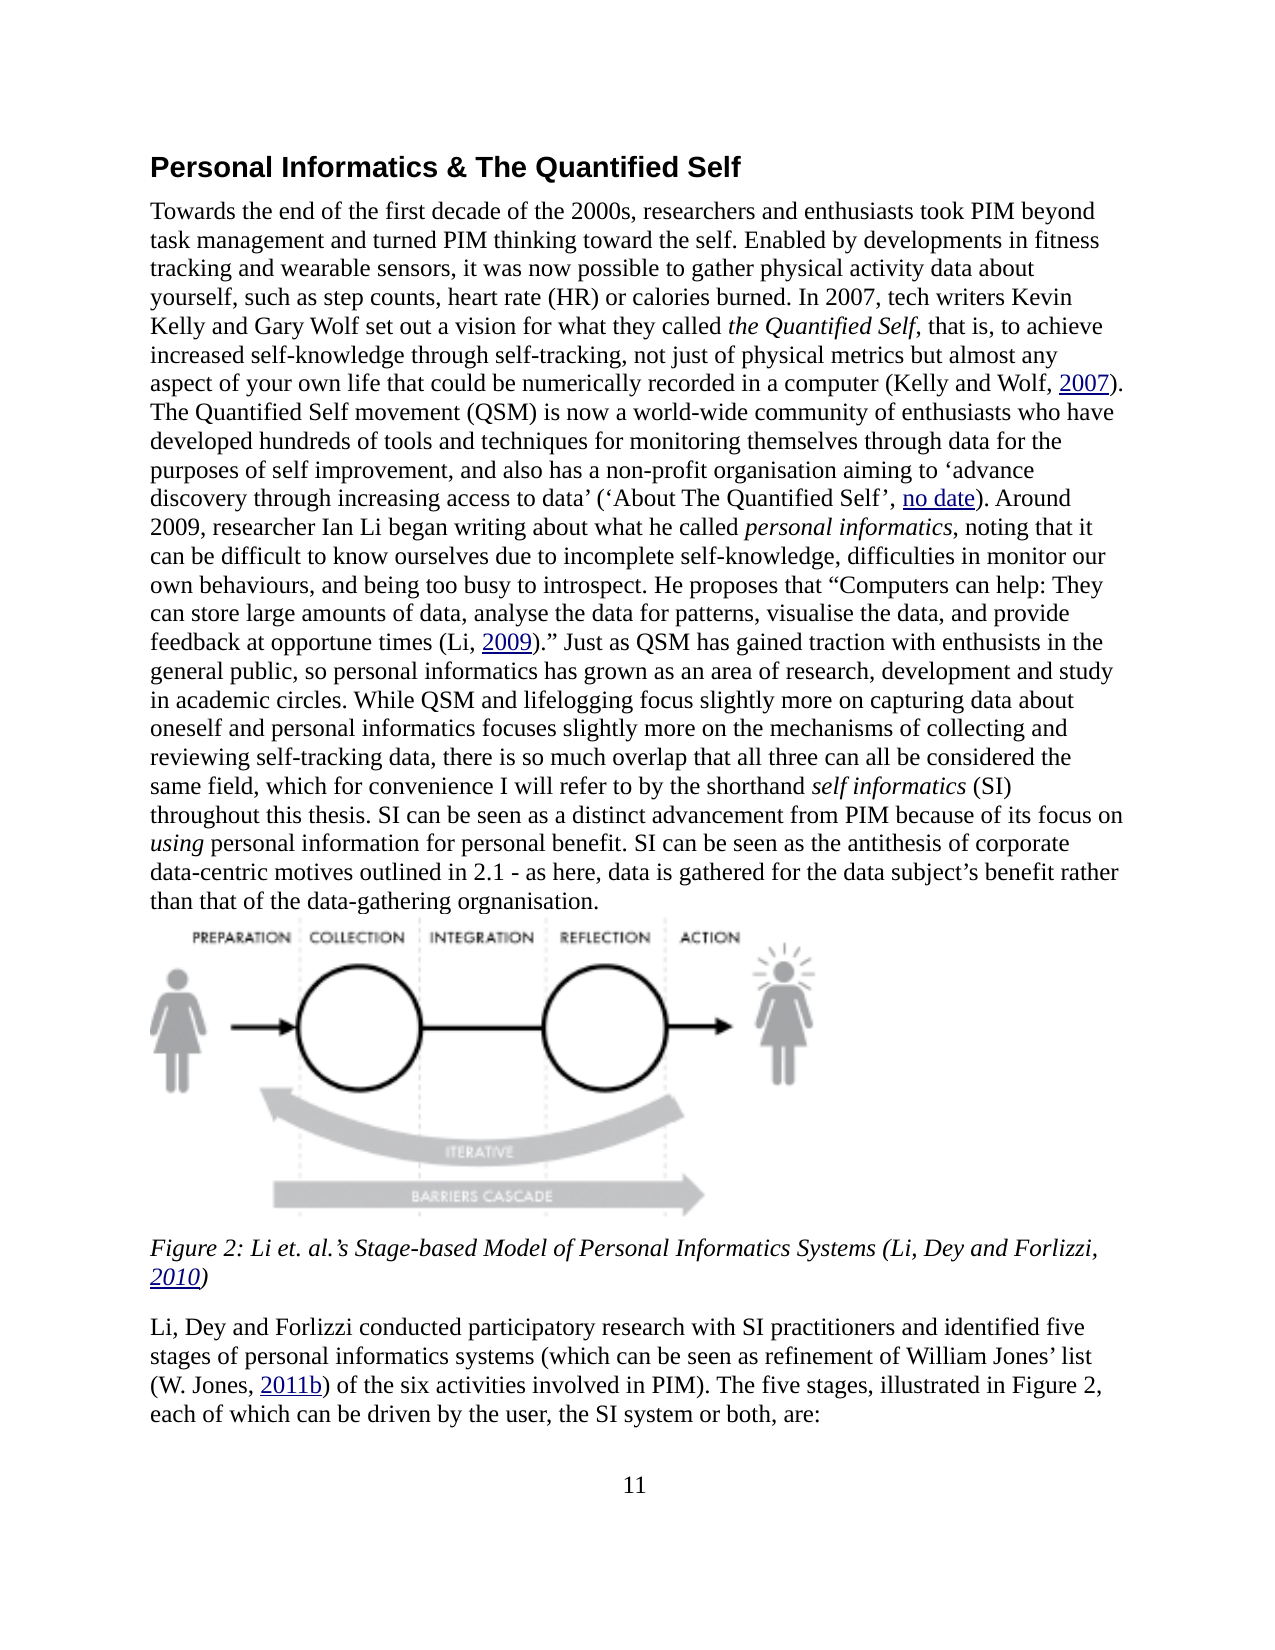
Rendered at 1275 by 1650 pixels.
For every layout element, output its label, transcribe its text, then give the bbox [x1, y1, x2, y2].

subtitle Personal Informatics & The Quantified Self [150, 150, 1125, 183]
text Li, Dey and Forlizzi conducted participatory research with SI practitioners and identified five stages of personal informatics systems (which can be seen as refinement of William Jones’ list (W. Jones, 2011b) of the six activities involved in PIM). The five stages, illustrated in Figure 2, each of which can be driven by the user, the SI system or both, are: [150, 1312, 1125, 1427]
text Figure 2: Li et. al.’s Stage-based Model of Personal Informatics Systems (Li, Dey and Forlizzi, 2010) [150, 1233, 1125, 1291]
text Towards the end of the first decade of the 2000s, researchers and enthusiasts took PIM beyond task management and turned PIM thinking toward the self. Enabled by developments in fitness tracking and wearable sensors, it was now possible to gather physical activity data about yourself, such as step counts, heart rate (HR) or calories burned. In 2007, tech writers Kevin Kelly and Gary Wolf set out a vision for what they called the Quantified Self, that is, to achieve increased self-knowledge through self-tracking, not just of physical metrics but almost any aspect of your own life that could be numerically recorded in a computer (Kelly and Wolf, 2007). The Quantified Self movement (QSM) is now a world-wide community of enthusiasts who have developed hundreds of tools and techniques for monitoring themselves through data for the purposes of self improvement, and also has a non-profit organisation aiming to ‘advance discovery through increasing access to data’ (‘About The Quantified Self’, no date). Around 2009, researcher Ian Li began writing about what he called personal informatics, noting that it can be difficult to know ourselves due to incomplete self-knowledge, difficulties in monitor our own behaviours, and being too busy to introspect. He proposes that “Computers can help: They can store large amounts of data, analyse the data for patterns, visualise the data, and provide feedback at opportune times (Li, 2009).” Just as QSM has gained traction with enthusists in the general public, so personal informatics has grown as an area of research, development and study in academic circles. While QSM and lifelogging focus slightly more on capturing data about oneself and personal informatics focuses slightly more on the mechanisms of collecting and reviewing self-tracking data, there is so much overlap that all three can all be considered the same field, which for convenience I will refer to by the shorthand self informatics (SI) throughout this thesis. SI can be seen as a distinct advancement from PIM because of its focus on using personal information for personal benefit. SI can be seen as the antithesis of corporate data-centric motives outlined in 2.1 - as here, data is gathered for the data subject’s benefit rather than that of the data-gathering orgnanisation. [150, 196, 1125, 915]
picture [150, 914, 830, 1221]
